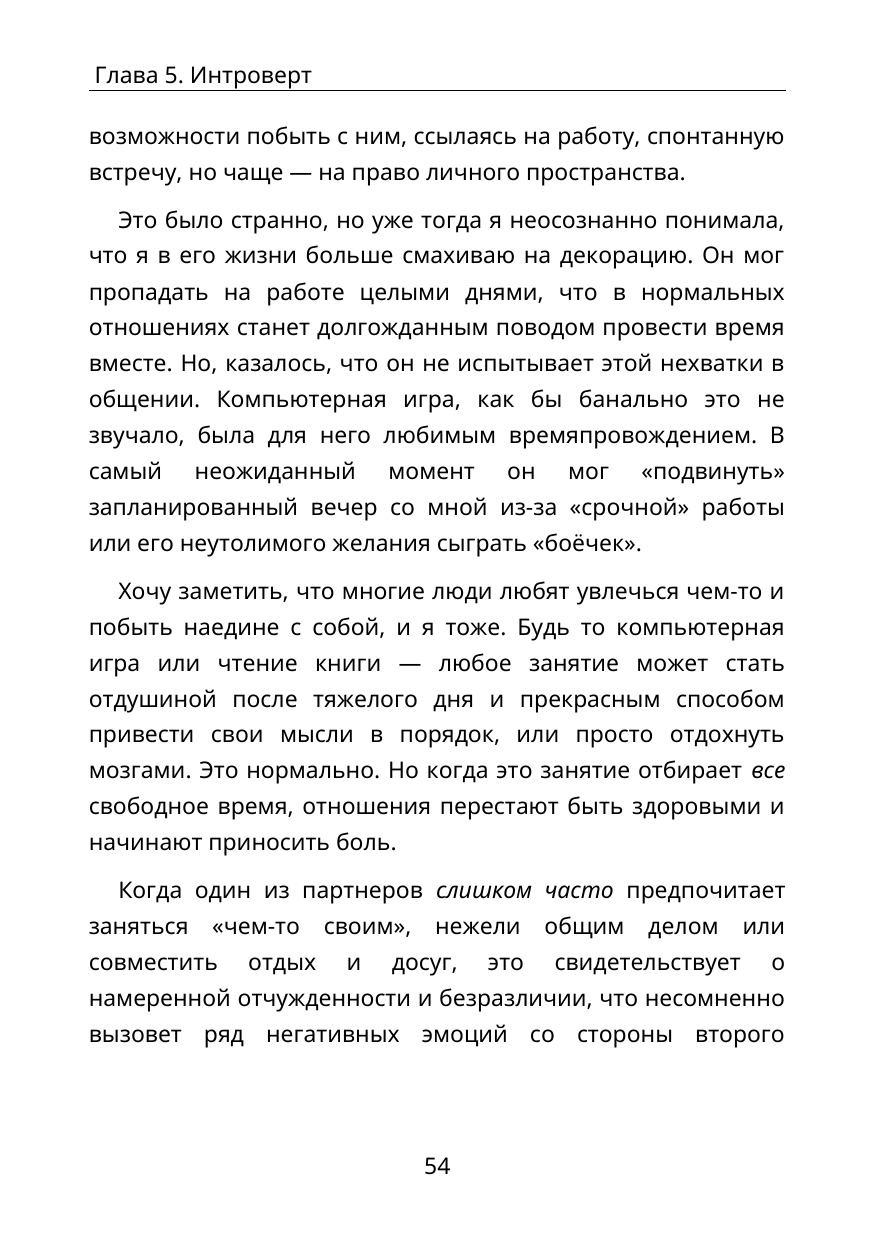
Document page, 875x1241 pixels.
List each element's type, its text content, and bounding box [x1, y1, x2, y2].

text Хочу заметить, что многие люди любят увлечься чем-то и побыть наедине с собой, и я тоже. Будь то компьютерная игра или чтение книги — любое занятие может стать отдушиной после тяжелого дня и прекрасным способом привести свои мысли в порядок, или просто отдохнуть мозгами. Это нормально. Но когда это занятие отбирает все свободное время, отношения перестают быть здоровыми и начинают приносить боль. [88, 575, 786, 857]
text Это было странно, но уже тогда я неосознанно понимала, что я в его жизни больше смахиваю на декорацию. Он мог пропадать на работе целыми днями, что в нормальных отношениях станет долгожданным поводом провести время вместе. Но, казалось, что он не испытывает этой нехватки в общении. Компьютерная игра, как бы банально это не звучало, была для него любимым времяпровождением. В самый неожиданный момент он мог «подвинуть» запланированный вечер со мной из-за «срочной» работы или его неутолимого желания сыграть «боёчек». [88, 203, 786, 558]
text возможности побыть с ним, ссылаясь на работу, спонтанную встречу, но чаще — на право личного пространства. [88, 120, 786, 187]
text Когда один из партнеров слишком часто предпочитает заняться «чем-то своим», нежели общим делом или совместить отдых и досуг, это свидетельствует о намеренной отчужденности и безразличии, что несомненно вызовет ряд негативных эмоций со стороны второго [88, 874, 786, 1049]
